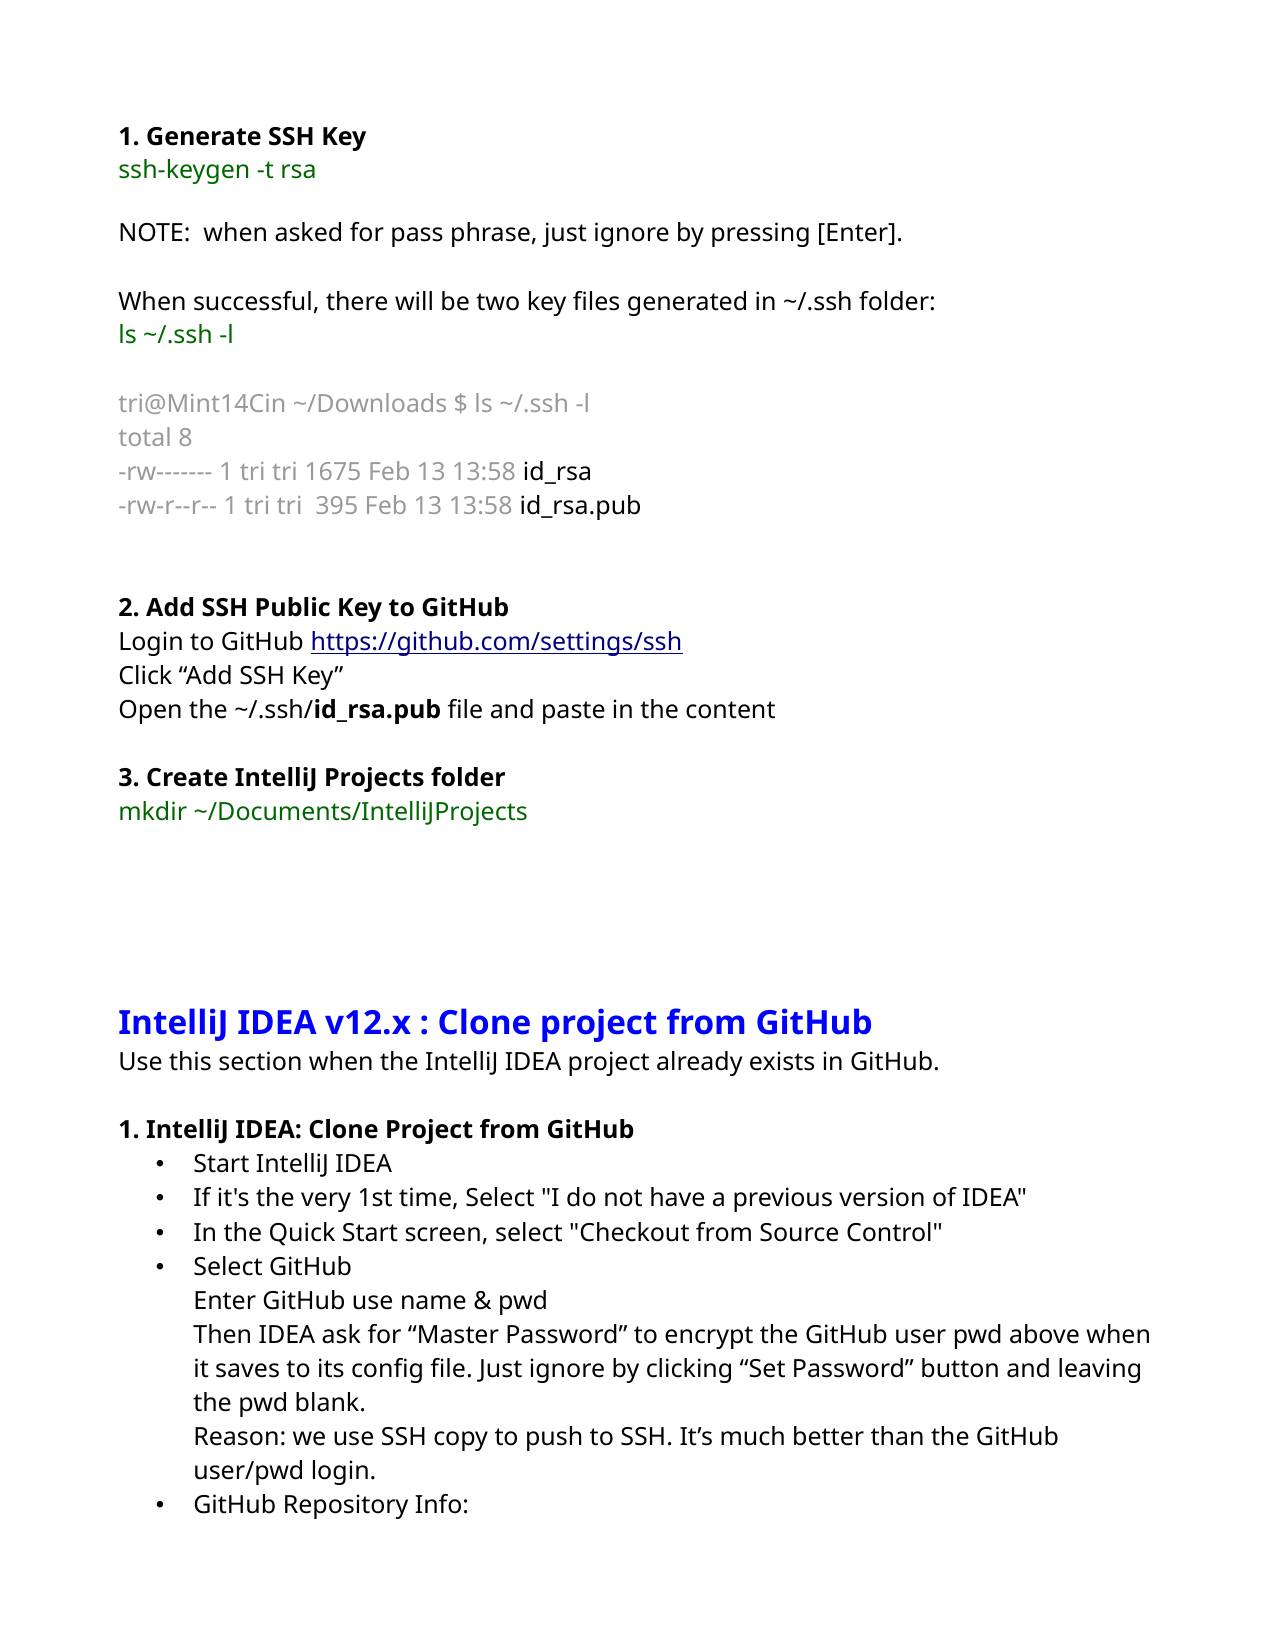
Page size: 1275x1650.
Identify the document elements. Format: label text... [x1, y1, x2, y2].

text total 8 [118, 419, 1157, 453]
list If it's the very 1st time, Select "I do not have a previous version of IDEA" [156, 1180, 1157, 1214]
text When successful, there will be two key files generated in ~/.ssh folder: ls ~/.ssh -l [118, 283, 1157, 351]
text -rw------- 1 tri tri 1675 Feb 13 13:58 id_rsa [118, 453, 1157, 487]
list Start IntelliJ IDEA [156, 1146, 1157, 1180]
text Use this section when the IntelliJ IDEA project already exists in GitHub. [118, 1044, 1157, 1078]
list In the Quick Start screen, select "Checkout from Source Control" [156, 1214, 1157, 1248]
text mkdir ~/Documents/IntelliJProjects [118, 794, 1157, 862]
text NOTE: when asked for pass phrase, just ignore by pressing [Enter]. [118, 215, 1157, 249]
list GitHub Repository Info: [156, 1487, 1157, 1521]
text IntelliJ IDEA v12.x : Clone project from GitHub [118, 998, 1157, 1044]
text 1. Generate SSH Key ssh-keygen -t rsa [118, 118, 1157, 215]
text 3. Create IntelliJ Projects folder [118, 760, 1157, 794]
text tri@Mint14Cin ~/Downloads $ ls ~/.ssh -l [118, 385, 1157, 419]
text 1. IntelliJ IDEA: Clone Project from GitHub [118, 1112, 1157, 1146]
text -rw-r--r-- 1 tri tri 395 Feb 13 13:58 id_rsa.pub [118, 487, 1157, 522]
text 2. Add SSH Public Key to GitHub Login to GitHub https://github.com/settings/ssh Click “Add SSH Key” Open the ~/.ssh/id_rsa.pub file and paste in the content [118, 590, 1157, 760]
list Select GitHub Enter GitHub use name & pwd Then IDEA ask for “Master Password” to encrypt the GitHub user pwd above when it saves to its config file. Just ignore by clicking “Set Password” button and leaving the pwd blank. Reason: we use SSH copy to push to SSH. It’s much better than the GitHub user/pwd login. [156, 1248, 1157, 1487]
